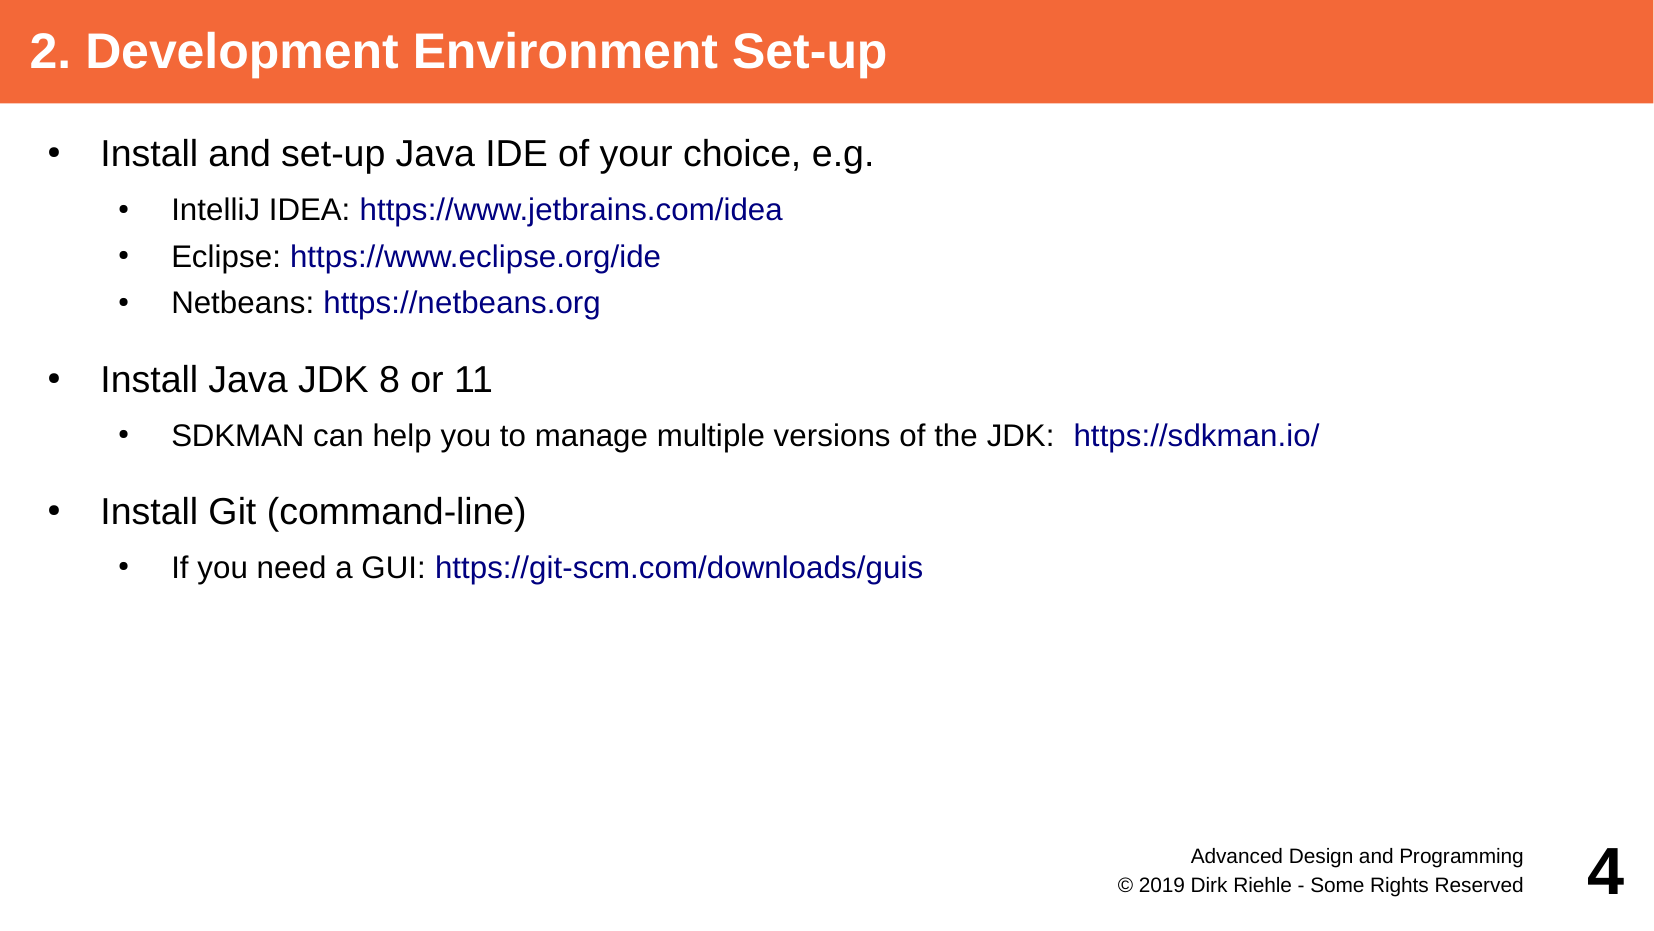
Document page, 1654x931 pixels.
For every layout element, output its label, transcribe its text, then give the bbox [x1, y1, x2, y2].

list Install and set-up Java IDE of your choice, e.g. IntelliJ IDEA: https://www.jetbrains.com/idea Eclipse: https://www.eclipse.org/ide Netbeans: https://netbeans.org Install Java JDK 8 or 11 SDKMAN can help you to manage multiple versions of the JDK: https://sdkman.io/ Install Git (command-line) If you need a GUI: https://git-scm.com/downloads/guis [29, 132, 1625, 813]
title 2. Development Environment Set-up [0, 0, 1654, 104]
